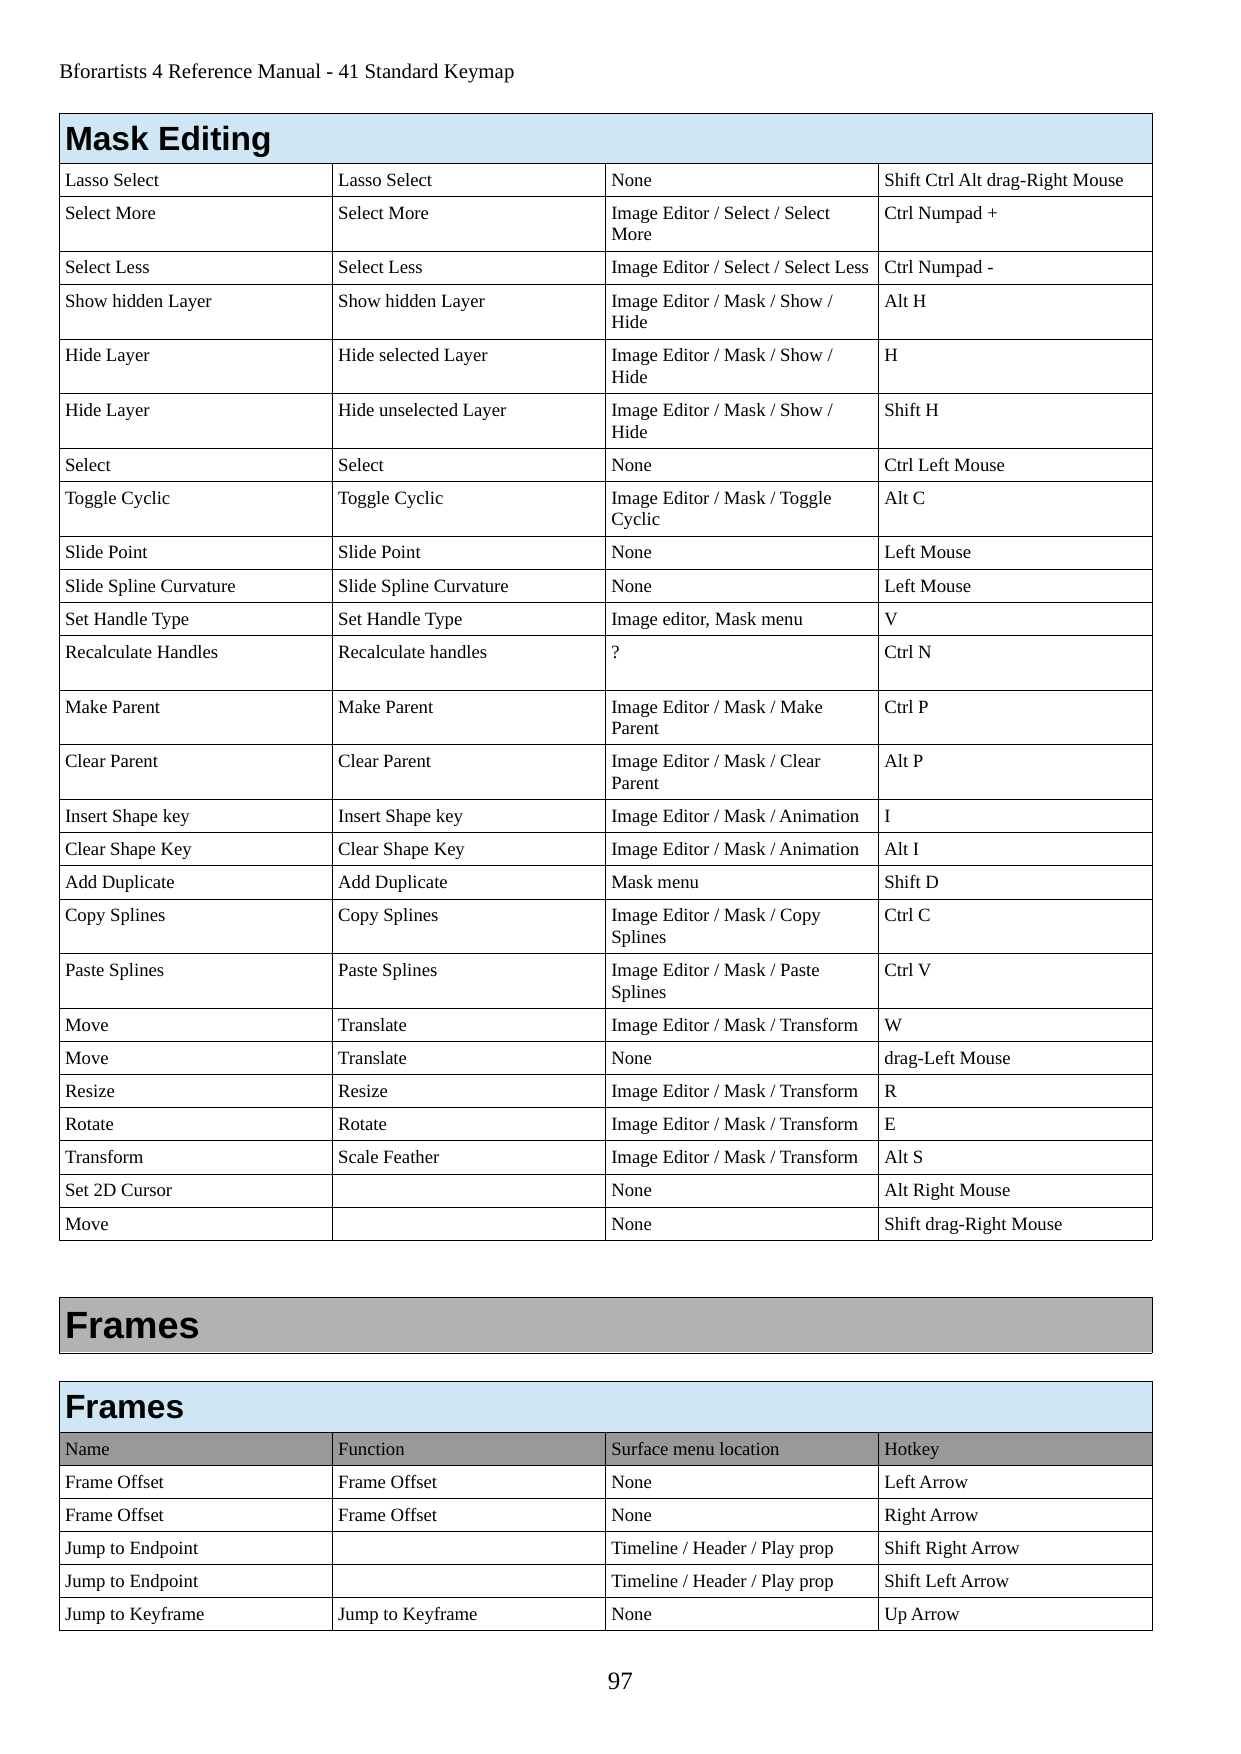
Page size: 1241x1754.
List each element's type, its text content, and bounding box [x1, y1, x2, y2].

table_cell [333, 1565, 605, 1597]
table_cell Image Editor / Mask / Transform [606, 1075, 878, 1107]
table_cell Left Arrow [879, 1466, 1152, 1498]
table_cell Select Less [60, 252, 332, 284]
table_cell Image Editor / Mask / Transform [606, 1141, 878, 1173]
table_cell None [606, 1598, 878, 1630]
table_cell None [606, 1499, 878, 1531]
table_cell Lasso Select [60, 164, 332, 196]
table_cell Lasso Select [333, 164, 605, 196]
table_cell Image Editor / Mask / Animation [606, 800, 878, 832]
table_cell Slide Point [333, 537, 605, 569]
table_cell Select Less [333, 252, 605, 284]
table_cell None [606, 164, 878, 196]
table_cell drag-Left Mouse [879, 1042, 1152, 1074]
table_cell Make Parent [333, 691, 605, 744]
table_cell Clear Parent [60, 745, 332, 799]
table_cell Show hidden Layer [333, 285, 605, 338]
table_cell Image Editor / Select / Select More [606, 197, 878, 251]
table_cell Transform [60, 1141, 332, 1173]
table_cell Image Editor / Mask / Show / Hide [606, 394, 878, 448]
table_cell Alt C [879, 482, 1152, 536]
table_cell Ctrl P [879, 691, 1152, 744]
table_cell Recalculate handles [333, 636, 605, 690]
table_cell Recalculate Handles [60, 636, 332, 690]
table_cell Function [333, 1433, 605, 1465]
table_cell Frame Offset [333, 1499, 605, 1531]
table_cell None [606, 537, 878, 569]
table_cell Slide Point [60, 537, 332, 569]
table_cell R [879, 1075, 1152, 1107]
table_cell Image Editor / Select / Select Less [606, 252, 878, 284]
table_cell [333, 1208, 605, 1240]
table_cell Copy Splines [60, 900, 332, 953]
table_cell Shift Left Arrow [879, 1565, 1152, 1597]
table_cell None [606, 570, 878, 602]
table_cell Clear Shape Key [60, 833, 332, 865]
table_cell Ctrl C [879, 900, 1152, 953]
table_cell Jump to Keyframe [333, 1598, 605, 1630]
table_cell Image editor, Mask menu [606, 603, 878, 635]
table_cell Move [60, 1208, 332, 1240]
table_cell Ctrl Left Mouse [879, 449, 1152, 481]
table_cell Image Editor / Mask / Show / Hide [606, 285, 878, 338]
table_cell Jump to Keyframe [60, 1598, 332, 1630]
table_cell None [606, 1466, 878, 1498]
table_cell Jump to Endpoint [60, 1532, 332, 1564]
table_cell Add Duplicate [60, 866, 332, 898]
table_cell Shift D [879, 866, 1152, 898]
table_cell Set Handle Type [333, 603, 605, 635]
table_cell Resize [333, 1075, 605, 1107]
table_cell W [879, 1009, 1152, 1041]
table_cell Move [60, 1042, 332, 1074]
table_cell Mask menu [606, 866, 878, 898]
table_cell E [879, 1108, 1152, 1140]
table_cell Select More [60, 197, 332, 251]
table_cell Alt S [879, 1141, 1152, 1173]
table_cell Alt Right Mouse [879, 1175, 1152, 1207]
table_cell Slide Spline Curvature [333, 570, 605, 602]
table_cell Image Editor / Mask / Clear Parent [606, 745, 878, 799]
table_cell I [879, 800, 1152, 832]
table_cell Rotate [60, 1108, 332, 1140]
table_cell Shift H [879, 394, 1152, 448]
table_cell Frame Offset [333, 1466, 605, 1498]
table_cell Alt H [879, 285, 1152, 338]
table_cell Frame Offset [60, 1499, 332, 1531]
table_cell Hide Layer [60, 394, 332, 448]
table_cell Select More [333, 197, 605, 251]
table_cell Select [60, 449, 332, 481]
table_cell Set 2D Cursor [60, 1175, 332, 1207]
table_cell Left Mouse [879, 570, 1152, 602]
table_header Frames [60, 1382, 1152, 1432]
table_cell Paste Splines [60, 954, 332, 1008]
table_header Mask Editing [60, 114, 1152, 163]
table_cell Move [60, 1009, 332, 1041]
table_cell Shift Ctrl Alt drag-Right Mouse [879, 164, 1152, 196]
table_cell Resize [60, 1075, 332, 1107]
table_cell Timeline / Header / Play prop [606, 1532, 878, 1564]
table_cell Up Arrow [879, 1598, 1152, 1630]
table_cell Image Editor / Mask / Transform [606, 1009, 878, 1041]
table_cell [333, 1175, 605, 1207]
table_cell Image Editor / Mask / Animation [606, 833, 878, 865]
table_cell Ctrl Numpad + [879, 197, 1152, 251]
table_cell Timeline / Header / Play prop [606, 1565, 878, 1597]
table_cell Hide unselected Layer [333, 394, 605, 448]
table_cell Toggle Cyclic [60, 482, 332, 536]
table_cell Select [333, 449, 605, 481]
table_cell Right Arrow [879, 1499, 1152, 1531]
table_cell Insert Shape key [333, 800, 605, 832]
table_cell Image Editor / Mask / Make Parent [606, 691, 878, 744]
table_cell Alt I [879, 833, 1152, 865]
table_cell ? [606, 636, 878, 690]
table_cell Image Editor / Mask / Paste Splines [606, 954, 878, 1008]
table_cell Image Editor / Mask / Copy Splines [606, 900, 878, 953]
table_cell Ctrl V [879, 954, 1152, 1008]
table_cell Clear Parent [333, 745, 605, 799]
table_cell Ctrl N [879, 636, 1152, 690]
table_cell Frame Offset [60, 1466, 332, 1498]
table_cell Insert Shape key [60, 800, 332, 832]
table_cell Copy Splines [333, 900, 605, 953]
table_cell Image Editor / Mask / Toggle Cyclic [606, 482, 878, 536]
table_cell Clear Shape Key [333, 833, 605, 865]
table_cell Rotate [333, 1108, 605, 1140]
table_cell Make Parent [60, 691, 332, 744]
table_cell Surface menu location [606, 1433, 878, 1465]
table_cell Left Mouse [879, 537, 1152, 569]
table_cell Hide Layer [60, 340, 332, 393]
table_cell Hotkey [879, 1433, 1152, 1465]
table_cell Add Duplicate [333, 866, 605, 898]
table_cell Name [60, 1433, 332, 1465]
table_cell Shift drag-Right Mouse [879, 1208, 1152, 1240]
table_cell Ctrl Numpad - [879, 252, 1152, 284]
table_cell Translate [333, 1042, 605, 1074]
table_cell None [606, 1042, 878, 1074]
table_cell None [606, 1175, 878, 1207]
table_cell Slide Spline Curvature [60, 570, 332, 602]
table_cell Scale Feather [333, 1141, 605, 1173]
table_cell Paste Splines [333, 954, 605, 1008]
table_header Frames [60, 1298, 1152, 1352]
table_cell Hide selected Layer [333, 340, 605, 393]
table_cell V [879, 603, 1152, 635]
table_cell Alt P [879, 745, 1152, 799]
table_cell Toggle Cyclic [333, 482, 605, 536]
table_cell Translate [333, 1009, 605, 1041]
table_cell Show hidden Layer [60, 285, 332, 338]
table_cell Image Editor / Mask / Transform [606, 1108, 878, 1140]
table_cell Jump to Endpoint [60, 1565, 332, 1597]
table_cell H [879, 340, 1152, 393]
table_cell Image Editor / Mask / Show / Hide [606, 340, 878, 393]
table_cell [333, 1532, 605, 1564]
table_cell Shift Right Arrow [879, 1532, 1152, 1564]
table_cell None [606, 449, 878, 481]
table_cell Set Handle Type [60, 603, 332, 635]
table_cell None [606, 1208, 878, 1240]
